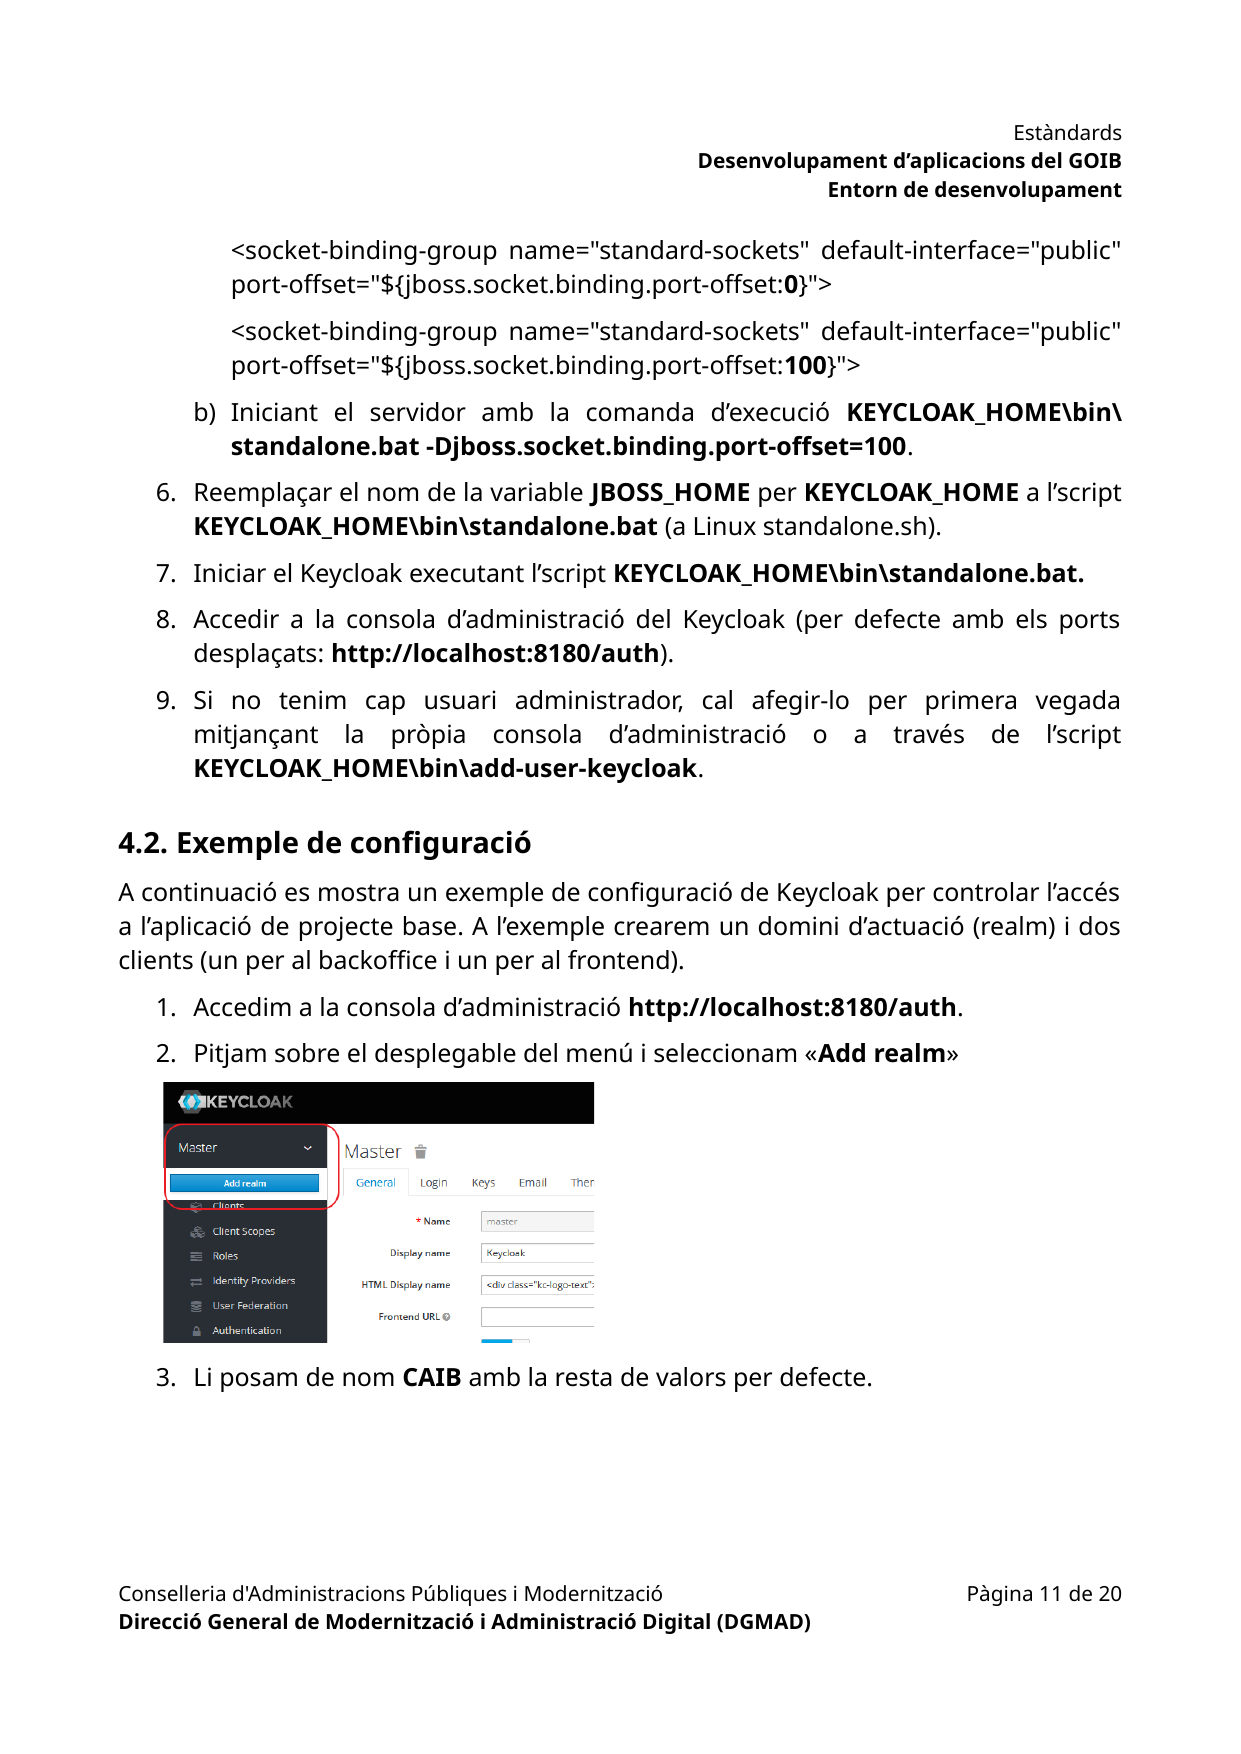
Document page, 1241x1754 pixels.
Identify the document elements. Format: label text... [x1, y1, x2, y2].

list Accedir a la consola d’administració del Keycloak (per defecte amb els ports desplaçats: http://localhost:8180/auth). [156, 602, 1122, 670]
list Pitjam sobre el desplegable del menú i seleccionam «Add realm» [156, 1036, 1122, 1070]
list Iniciant el servidor amb la comanda d’execució KEYCLOAK_HOME\bin\standalone.bat -Djboss.socket.binding.port-offset=100. [193, 394, 1122, 462]
text A continuació es mostra un exemple de configuració de Keycloak per controlar l’accés a l’aplicació de projecte base. A l’exemple crearem un domini d’actuació (realm) i dos clients (un per al backoffice i un per al frontend). [118, 874, 1122, 977]
picture [163, 1082, 595, 1343]
list Accedim a la consola d’administració http://localhost:8180/auth. [156, 989, 1122, 1023]
list Iniciar el Keycloak executant l’script KEYCLOAK_HOME\bin\standalone.bat. [156, 555, 1122, 589]
list Si no tenim cap usuari administrador, cal afegir-lo per primera vegada mitjançant la pròpia consola d’administració o a través de l’script KEYCLOAK_HOME\bin\add-user-keycloak. [156, 683, 1122, 785]
list Reemplaçar el nom de la variable JBOSS_HOME per KEYCLOAK_HOME a l’script KEYCLOAK_HOME\bin\standalone.bat (a Linux standalone.sh). [156, 475, 1122, 543]
subtitle Exemple de configuració [118, 822, 1122, 862]
list <socket-binding-group name="standard-sockets" default-interface="public" port-offset="${jboss.socket.binding.port-offset:0}"> [193, 233, 1122, 301]
list Li posam de nom CAIB amb la resta de valors per defecte. [156, 1343, 1122, 1394]
list <socket-binding-group name="standard-sockets" default-interface="public" port-offset="${jboss.socket.binding.port-offset:100}"> [193, 313, 1122, 382]
